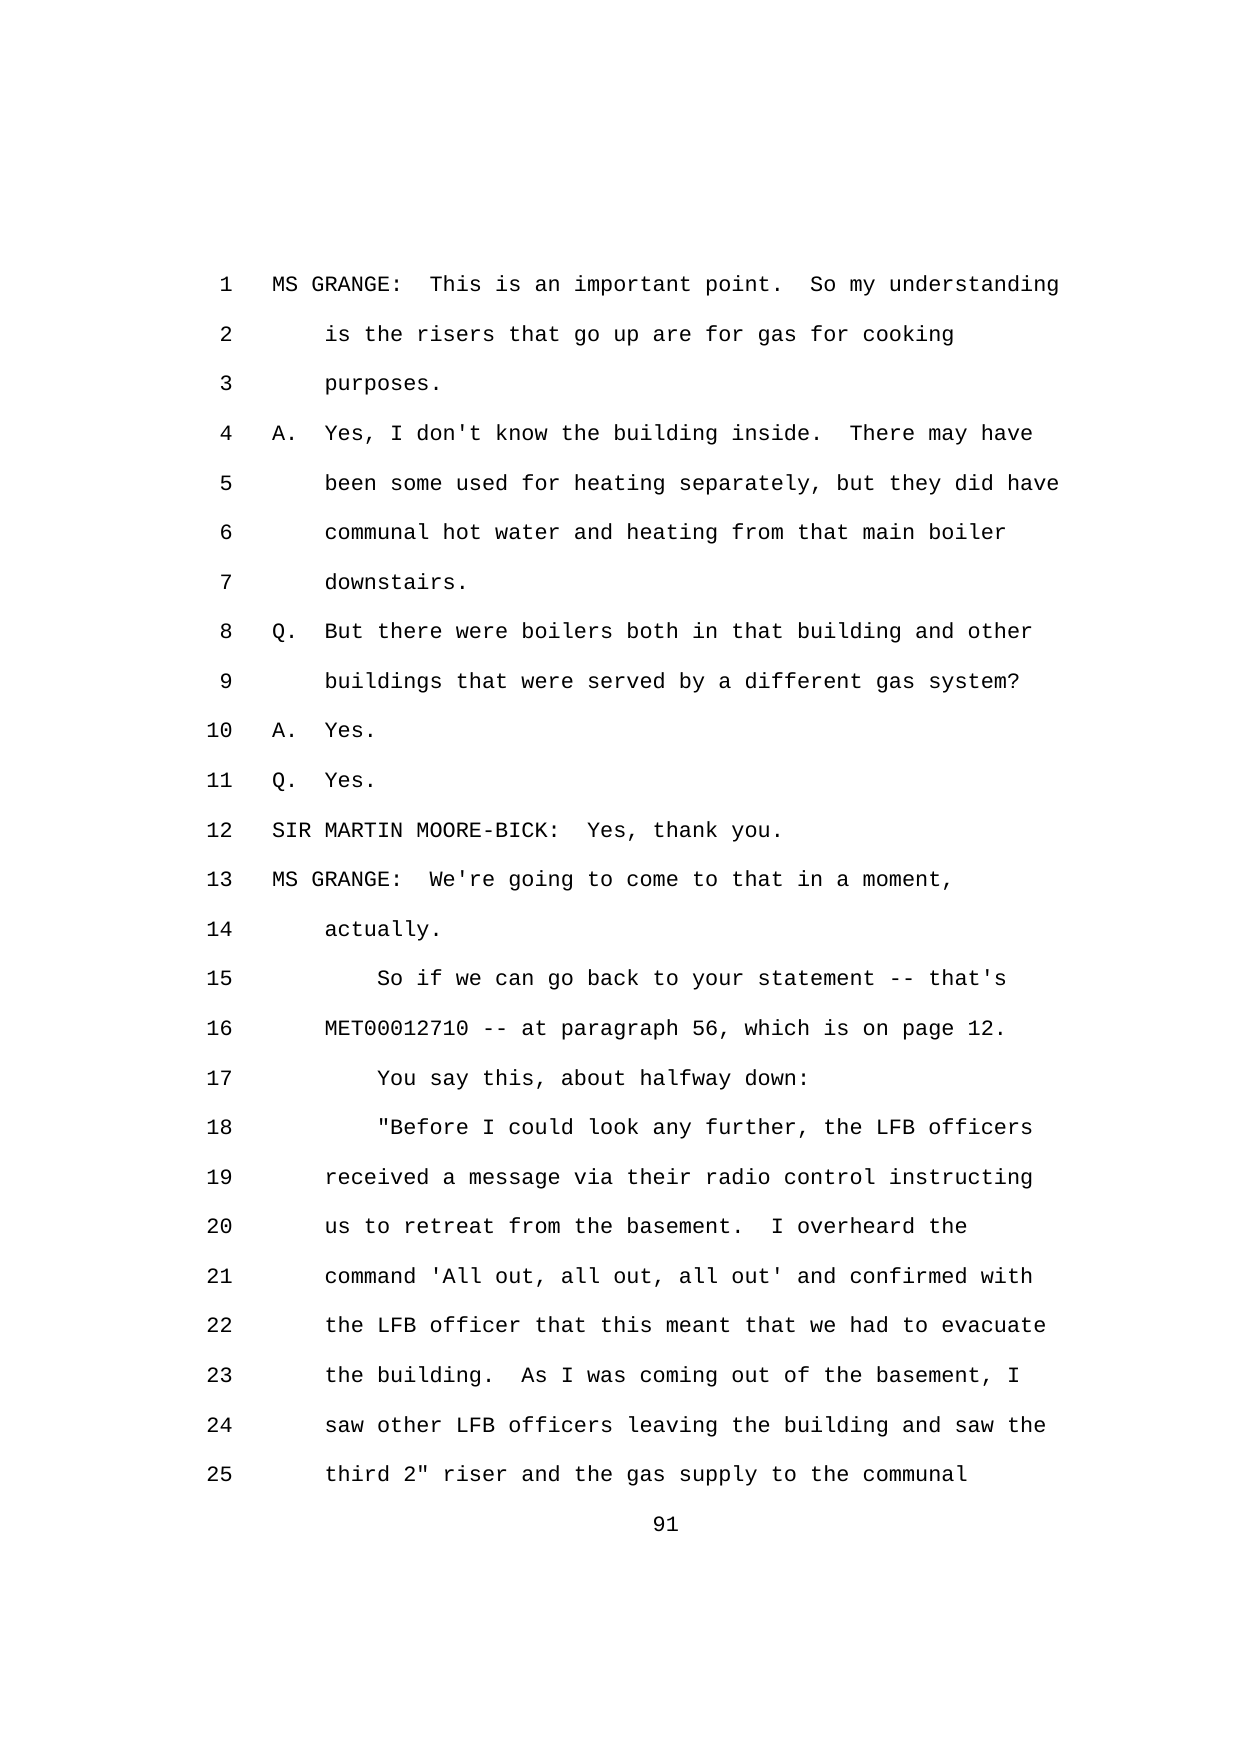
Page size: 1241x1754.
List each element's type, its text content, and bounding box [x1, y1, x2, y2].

text 9 buildings that were served by a different gas system? [75, 670, 1165, 695]
text 2 is the risers that go up are for gas for cooking [75, 323, 1165, 348]
text 6 communal hot water and heating from that main boiler [75, 521, 1165, 546]
text 12 SIR MARTIN MOORE-BICK: Yes, thank you. [75, 819, 1165, 843]
text 18 "Before I could look any further, the LFB officers [75, 1116, 1165, 1141]
text 15 So if we can go back to your statement -- that's [75, 967, 1165, 992]
text 23 the building. As I was coming out of the basement, I [75, 1364, 1165, 1389]
text 20 us to retreat from the basement. I overheard the [75, 1215, 1165, 1240]
text 3 purposes. [75, 372, 1165, 397]
text 19 received a message via their radio control instructing [75, 1166, 1165, 1191]
text 11 Q. Yes. [75, 769, 1165, 794]
text 10 A. Yes. [75, 719, 1165, 744]
text 13 MS GRANGE: We're going to come to that in a moment, [75, 868, 1165, 893]
text 5 been some used for heating separately, but they did have [75, 472, 1165, 496]
text 17 You say this, about halfway down: [75, 1067, 1165, 1091]
text 22 the LFB officer that this meant that we had to evacuate [75, 1314, 1165, 1339]
text 21 command 'All out, all out, all out' and confirmed with [75, 1265, 1165, 1290]
text 1 MS GRANGE: This is an important point. So my understanding [75, 273, 1165, 298]
text 16 MET00012710 -- at paragraph 56, which is on page 12. [75, 1017, 1165, 1042]
text 91 [75, 1513, 1165, 1538]
text 7 downstairs. [75, 571, 1165, 596]
text 24 saw other LFB officers leaving the building and saw the [75, 1414, 1165, 1438]
text 14 actually. [75, 918, 1165, 943]
text 25 third 2" riser and the gas supply to the communal [75, 1463, 1165, 1488]
text 8 Q. But there were boilers both in that building and other [75, 620, 1165, 645]
text 4 A. Yes, I don't know the building inside. There may have [75, 422, 1165, 447]
